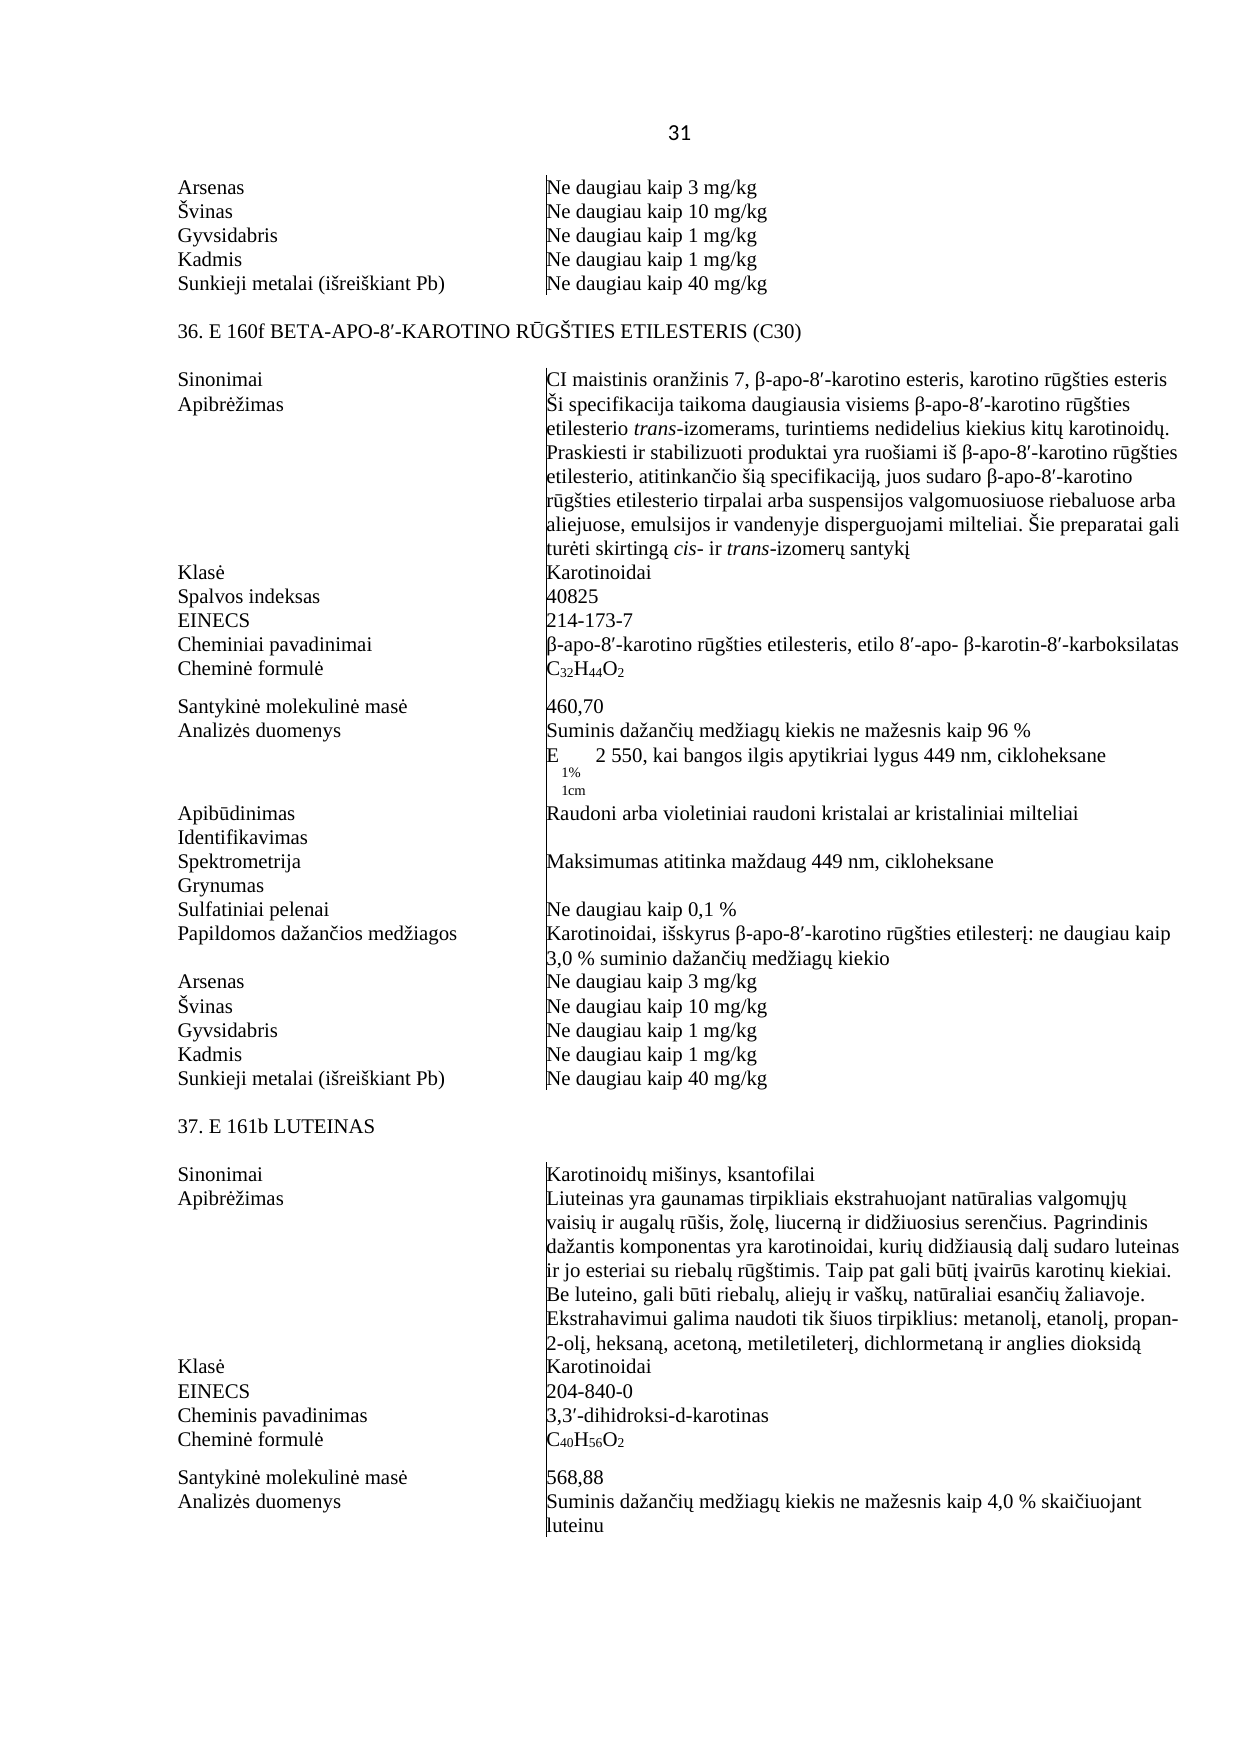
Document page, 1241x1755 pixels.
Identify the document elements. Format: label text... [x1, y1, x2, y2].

table_cell E 2 550, kai bangos ilgis apytikriai lygus 449 nm, cikloheksane [547, 743, 1181, 801]
table_cell [547, 825, 1181, 849]
table_cell Ne daugiau kaip 10 mg/kg [547, 994, 1181, 1018]
table_cell EINECS [177, 1379, 546, 1403]
table_cell Santykinė molekulinė masė [177, 694, 546, 718]
table_cell 37. E 161b LUTEINAS [177, 1090, 1181, 1162]
table_cell Ne daugiau kaip 40 mg/kg [547, 271, 1181, 295]
table_cell 36. E 160f BETA-APO-8′-KAROTINO RŪGŠTIES ETILESTERIS (C30) [177, 295, 1181, 367]
table_cell Sinonimai [177, 1162, 546, 1186]
table_cell Ne daugiau kaip 1 mg/kg [547, 247, 1181, 271]
table_cell Liuteinas yra gaunamas tirpikliais ekstrahuojant natūralias valgomųjų vaisių ir augalų rūšis, žolę, liucerną ir didžiuosius serenčius. Pagrindinis dažantis komponentas yra karotinoidai, kurių didžiausią dalį sudaro luteinas ir jo esteriai su riebalų rūgštimis. Taip pat gali būtį įvairūs karotinų kiekiai. Be luteino, gali būti riebalų, aliejų ir vaškų, natūraliai esančių žaliavoje. Ekstrahavimui galima naudoti tik šiuos tirpiklius: metanolį, etanolį, propan-2-olį, heksaną, acetoną, metiletileterį, dichlormetaną ir anglies dioksidą [547, 1186, 1181, 1354]
table_cell Suminis dažančių medžiagų kiekis ne mažesnis kaip 96 % [547, 719, 1181, 742]
table_cell β-apo-8′-karotino rūgšties etilesteris, etilo 8′-apo- β-karotin-8′-karboksilatas [547, 632, 1181, 656]
table_cell Maksimumas atitinka maždaug 449 nm, cikloheksane [547, 849, 1181, 873]
table_cell 204-840-0 [547, 1379, 1181, 1403]
table_cell Ne daugiau kaip 1 mg/kg [547, 1018, 1181, 1042]
table_cell Santykinė molekulinė masė [177, 1465, 546, 1489]
table_cell Ne daugiau kaip 3 mg/kg [547, 175, 1181, 199]
table_cell 460,70 [547, 694, 1181, 718]
table_cell EINECS [177, 608, 546, 632]
table_cell Ne daugiau kaip 3 mg/kg [547, 970, 1181, 993]
table_cell Sulfatiniai pelenai [177, 897, 546, 921]
table_cell Ne daugiau kaip 40 mg/kg [547, 1066, 1181, 1090]
table_cell C32H44O2 [547, 656, 1181, 694]
table_cell Švinas [177, 994, 546, 1018]
table_cell Cheminė formulė [177, 1427, 546, 1465]
table_cell Analizės duomenys [177, 1489, 546, 1537]
table_cell Cheminis pavadinimas [177, 1403, 546, 1427]
table_cell Ne daugiau kaip 0,1 % [547, 897, 1181, 921]
table_cell Apibūdinimas [177, 801, 546, 825]
table_cell Arsenas [177, 175, 546, 199]
table_cell Karotinoidai [547, 1355, 1181, 1378]
table_cell Spektrometrija [177, 849, 546, 873]
table_cell Papildomos dažančios medžiagos [177, 921, 546, 969]
table_cell Sunkieji metalai (išreiškiant Pb) [177, 1066, 546, 1090]
table_cell Cheminė formulė [177, 656, 546, 694]
table_cell Sunkieji metalai (išreiškiant Pb) [177, 271, 546, 295]
table_cell Ši specifikacija taikoma daugiausia visiems β-apo-8′-karotino rūgšties etilesterio trans-izomerams, turintiems nedidelius kiekius kitų karotinoidų. Praskiesti ir stabilizuoti produktai yra ruošiami iš β-apo-8′-karotino rūgšties etilesterio, atitinkančio šią specifikaciją, juos sudaro β-apo-8′-karotino rūgšties etilesterio tirpalai arba suspensijos valgomuosiuose riebaluose arba aliejuose, emulsijos ir vandenyje disperguojami milteliai. Šie preparatai gali turėti skirtingą cis- ir trans-izomerų santykį [547, 391, 1181, 560]
table_cell Kadmis [177, 1042, 546, 1066]
table_cell Cheminiai pavadinimai [177, 632, 546, 656]
table_cell Sinonimai [177, 368, 546, 391]
table_cell Gyvsidabris [177, 1018, 546, 1042]
table_cell Kadmis [177, 247, 546, 271]
table_cell Gyvsidabris [177, 223, 546, 247]
table_cell CI maistinis oranžinis 7, β-apo-8′-karotino esteris, karotino rūgšties esteris [547, 368, 1181, 391]
table_cell Klasė [177, 560, 546, 584]
table_cell Švinas [177, 199, 546, 223]
table_cell Karotinoidai [547, 560, 1181, 584]
table_cell Raudoni arba violetiniai raudoni kristalai ar kristaliniai milteliai [547, 801, 1181, 825]
table_cell Ne daugiau kaip 1 mg/kg [547, 223, 1181, 247]
table_cell Apibrėžimas [177, 391, 546, 560]
table_cell Analizės duomenys [177, 719, 546, 801]
table_cell Ne daugiau kaip 1 mg/kg [547, 1042, 1181, 1066]
table_cell Arsenas [177, 970, 546, 993]
table_cell C40H56O2 [547, 1427, 1181, 1465]
table_cell Grynumas [177, 873, 546, 897]
table_cell Karotinoidų mišinys, ksantofilai [547, 1162, 1181, 1186]
table_cell 3,3′-dihidroksi-d-karotinas [547, 1403, 1181, 1427]
table_cell Identifikavimas [177, 825, 546, 849]
table_cell Suminis dažančių medžiagų kiekis ne mažesnis kaip 4,0 % skaičiuojant luteinu [547, 1489, 1181, 1537]
table_cell Apibrėžimas [177, 1186, 546, 1354]
table_cell 40825 [547, 584, 1181, 608]
table_cell [547, 873, 1181, 897]
table_cell Spalvos indeksas [177, 584, 546, 608]
table_cell Klasė [177, 1355, 546, 1378]
table_cell 568,88 [547, 1465, 1181, 1489]
table_cell Ne daugiau kaip 10 mg/kg [547, 199, 1181, 223]
table_cell Karotinoidai, išskyrus β-apo-8′-karotino rūgšties etilesterį: ne daugiau kaip 3,0 % suminio dažančių medžiagų kiekio [547, 921, 1181, 969]
table_cell 214-173-7 [547, 608, 1181, 632]
